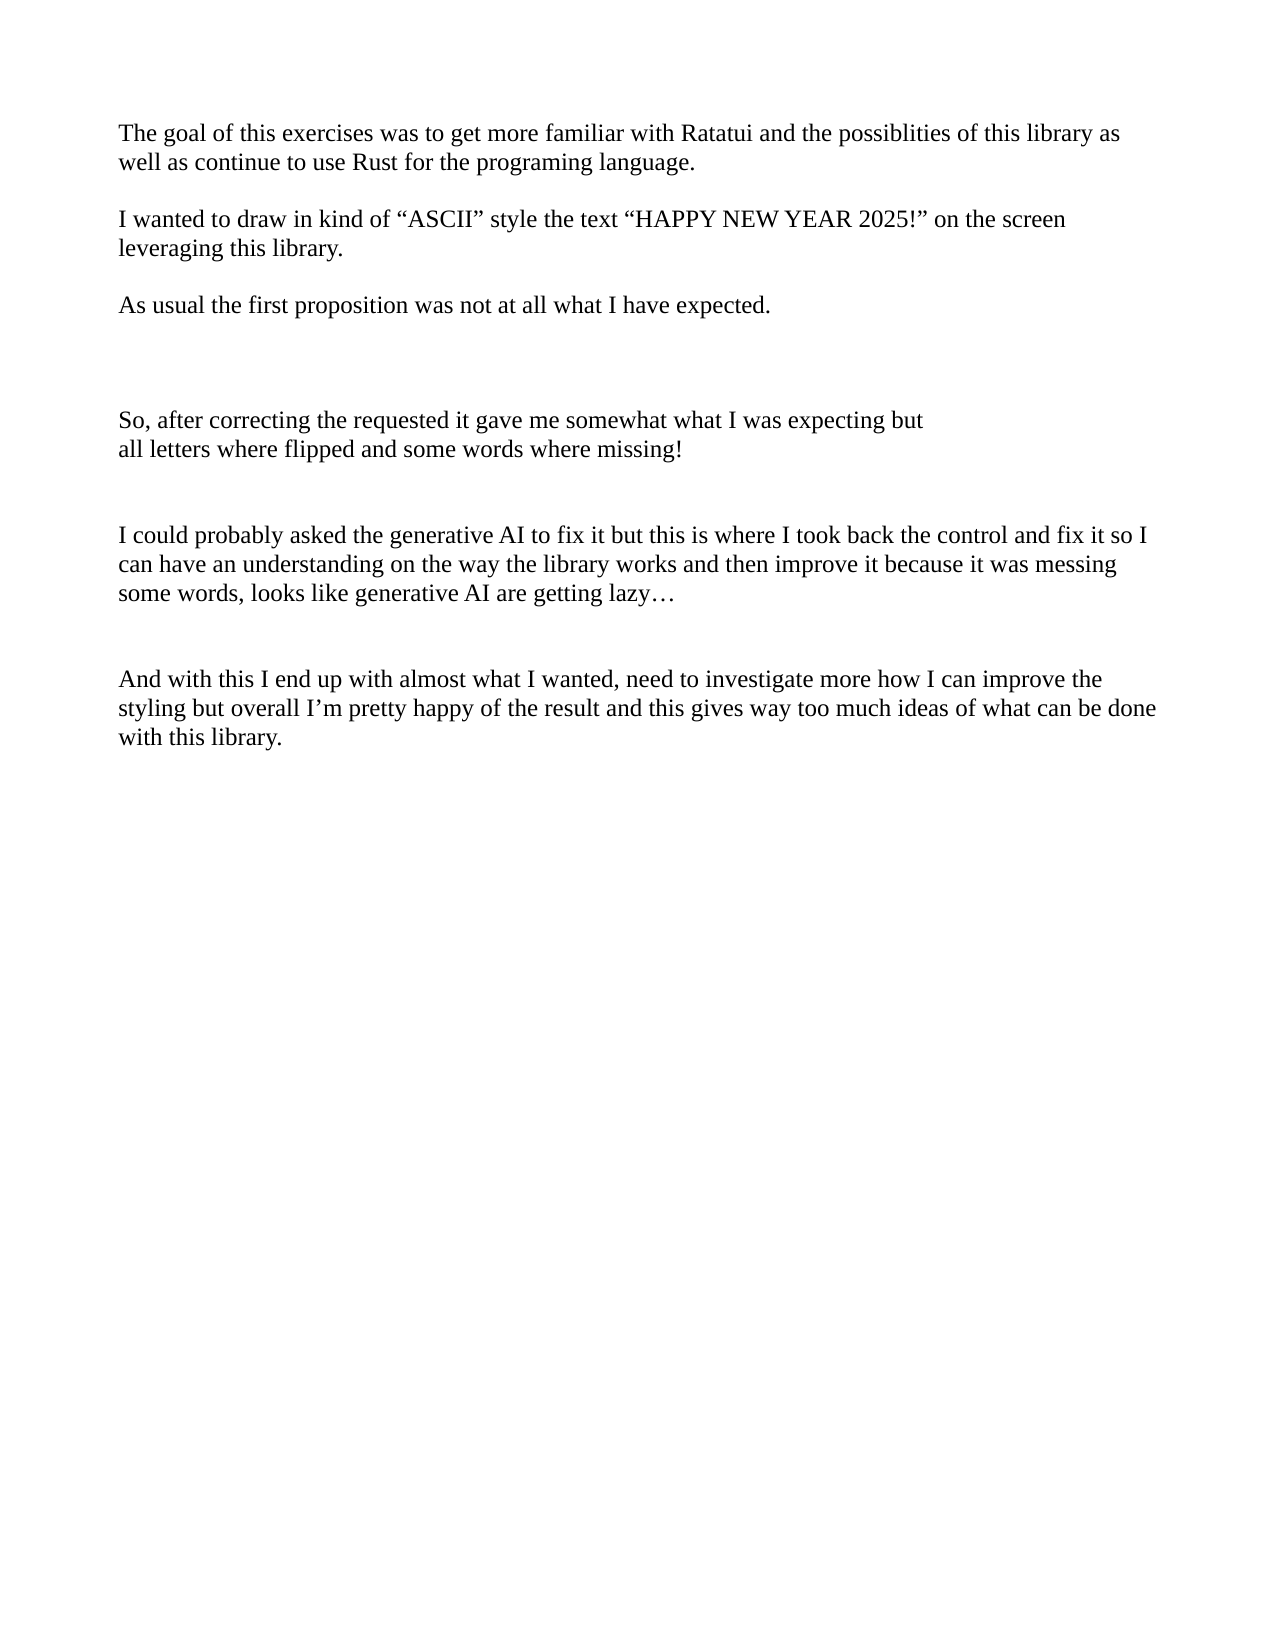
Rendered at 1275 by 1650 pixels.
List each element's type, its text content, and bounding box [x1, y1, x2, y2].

text I wanted to draw in kind of “ASCII” style the text “HAPPY NEW YEAR 2025!” on the screen leveraging this library. [118, 204, 1157, 262]
text I could probably asked the generative AI to fix it but this is where I took back the control and fix it so I can have an understanding on the way the library works and then improve it because it was messing some words, looks like generative AI are getting lazy… [118, 521, 1157, 607]
text The goal of this exercises was to get more familiar with Ratatui and the possiblities of this library as well as continue to use Rust for the programing language. [118, 118, 1157, 176]
text As usual the first proposition was not at all what I have expected. [118, 291, 1157, 319]
text And with this I end up with almost what I wanted, need to investigate more how I can improve the styling but overall I’m pretty happy of the result and this gives way too much ideas of what can be done with this library. [118, 664, 1157, 751]
text all letters where flipped and some words where missing! [118, 434, 1157, 463]
text So, after correcting the requested it gave me somewhat what I was expecting but [118, 406, 1157, 434]
